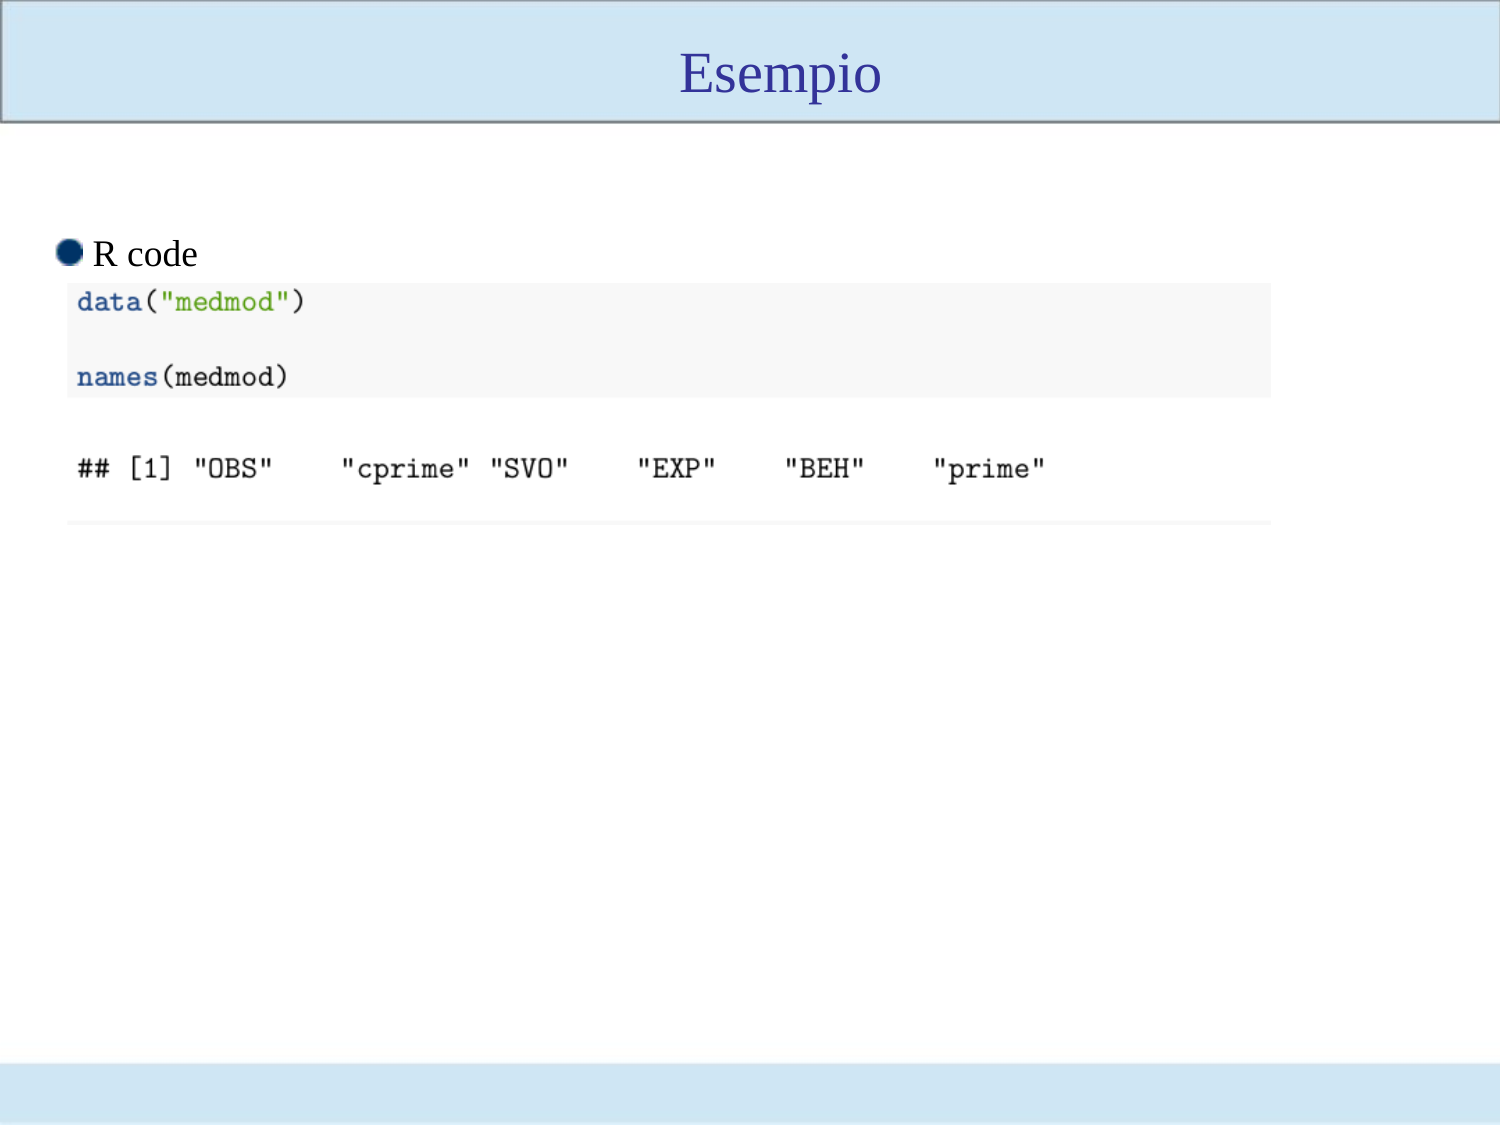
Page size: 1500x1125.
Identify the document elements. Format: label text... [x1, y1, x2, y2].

text_box R code [37, 187, 1463, 283]
picture [0, 0, 1500, 1125]
title Esempio [249, 21, 1313, 117]
